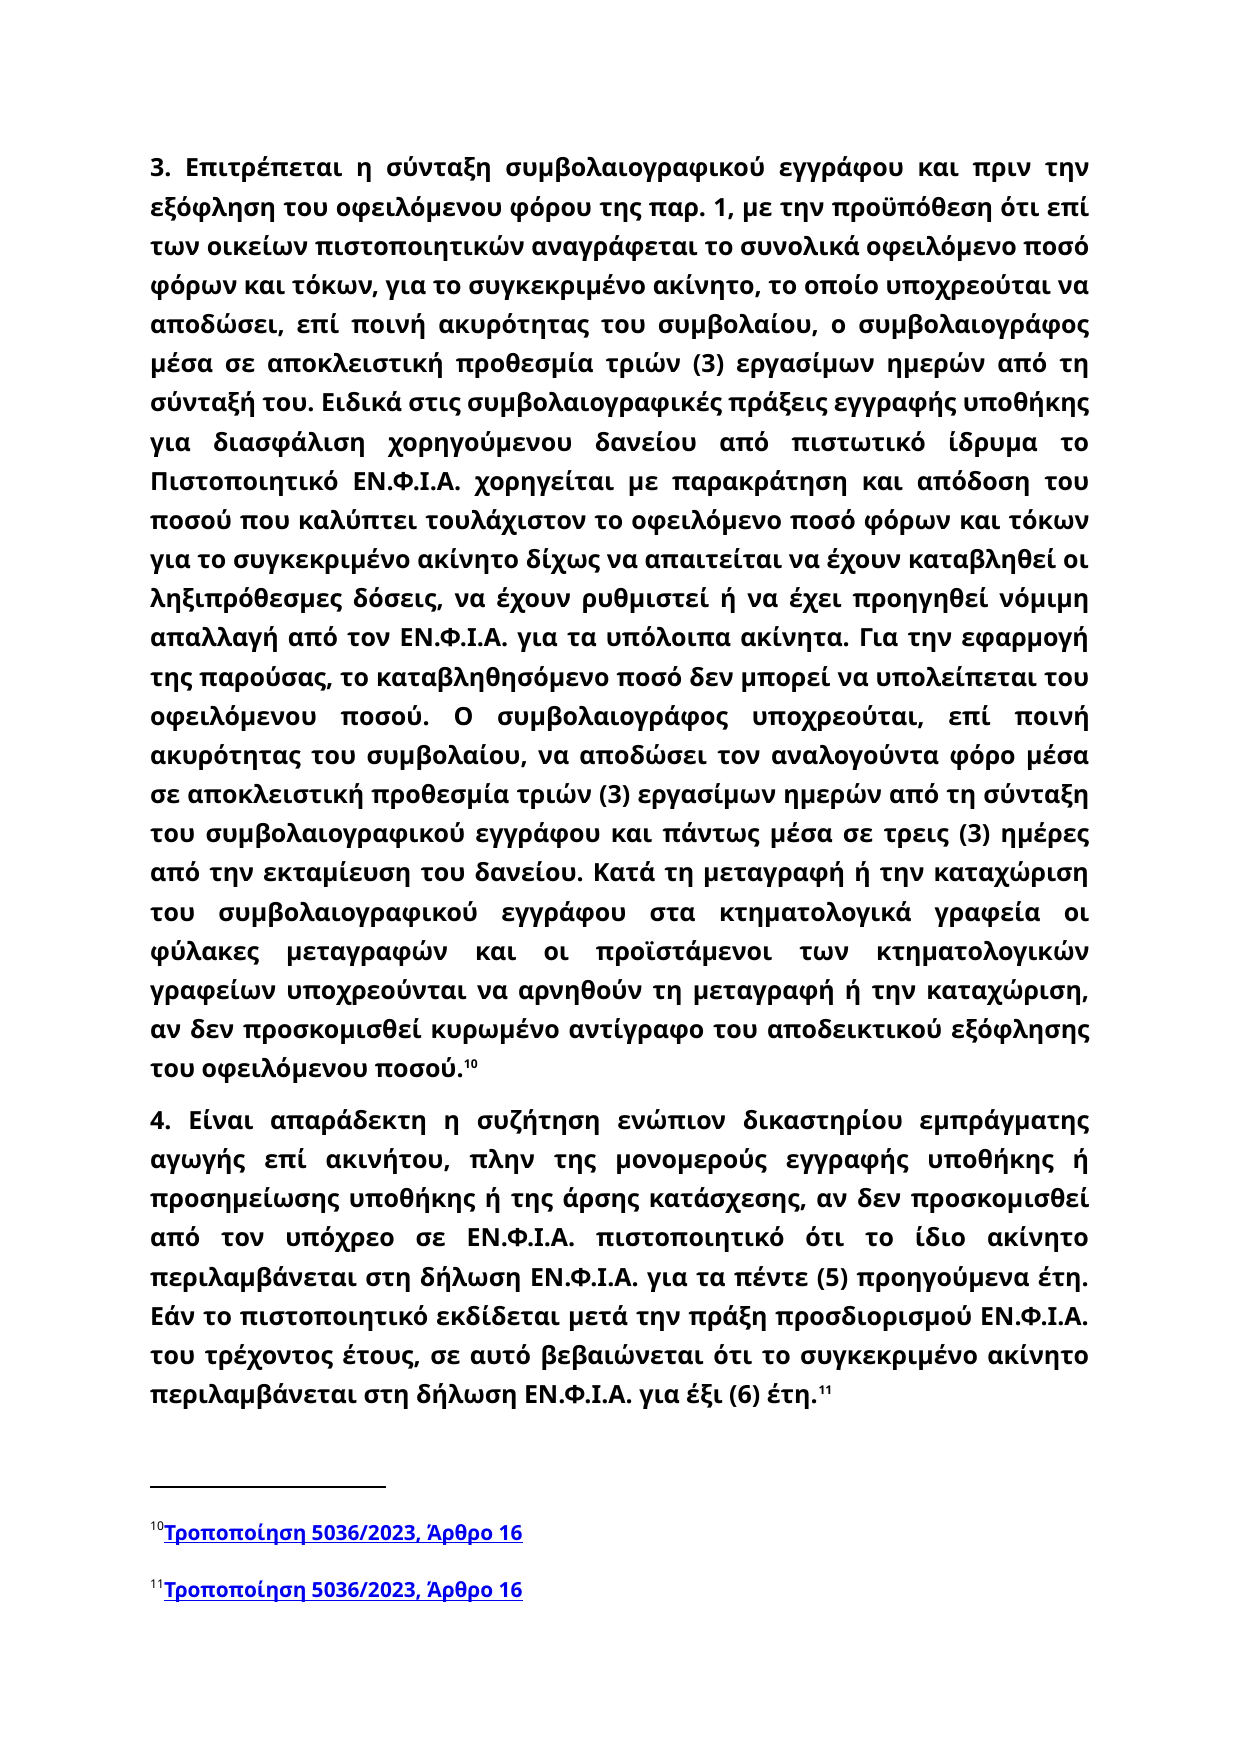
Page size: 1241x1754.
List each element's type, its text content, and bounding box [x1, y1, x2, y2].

text 3. Επιτρέπεται η σύνταξη συμβολαιογραφικού εγγράφου και πριν την εξόφληση του οφειλόμενου φόρου της παρ. 1, με την προϋπόθεση ότι επί των οικείων πιστοποιητικών αναγράφεται το συνολικά οφειλόμενο ποσό φόρων και τόκων, για το συγκεκριμένο ακίνητο, το οποίο υποχρεούται να αποδώσει, επί ποινή ακυρότητας του συμβολαίου, ο συμβολαιογράφος μέσα σε αποκλειστική προθεσμία τριών (3) εργασίμων ημερών από τη σύνταξή του. Ειδικά στις συμβολαιογραφικές πράξεις εγγραφής υποθήκης για διασφάλιση χορηγούμενου δανείου από πιστωτικό ίδρυμα το Πιστοποιητικό ΕΝ.Φ.Ι.Α. χορηγείται με παρακράτηση και απόδοση του ποσού που καλύπτει τουλάχιστον το οφειλόμενο ποσό φόρων και τόκων για το συγκεκριμένο ακίνητο δίχως να απαιτείται να έχουν καταβληθεί οι ληξιπρόθεσμες δόσεις, να έχουν ρυθμιστεί ή να έχει προηγηθεί νόμιμη απαλλαγή από τον ΕΝ.Φ.Ι.Α. για τα υπόλοιπα ακίνητα. Για την εφαρμογή της παρούσας, το καταβληθησόμενο ποσό δεν μπορεί να υπολείπεται του οφειλόμενου ποσού. Ο συμβολαιογράφος υποχρεούται, επί ποινή ακυρότητας του συμβολαίου, να αποδώσει τον αναλογούντα φόρο μέσα σε αποκλειστική προθεσμία τριών (3) εργασίμων ημερών από τη σύνταξη του συμβολαιογραφικού εγγράφου και πάντως μέσα σε τρεις (3) ημέρες από την εκταμίευση του δανείου. Κατά τη μεταγραφή ή την καταχώριση του συμβολαιογραφικού εγγράφου στα κτηματολογικά γραφεία οι φύλακες μεταγραφών και οι προϊστάμενοι των κτηματολογικών γραφείων υποχρεούνται να αρνηθούν τη μεταγραφή ή την καταχώριση, αν δεν προσκομισθεί κυρωμένο αντίγραφο του αποδεικτικού εξόφλησης του οφειλόμενου ποσού. [150, 150, 1090, 1085]
text Τροποποίηση 5036/2023, Άρθρο 16 [150, 1518, 1090, 1546]
text 4. Είναι απαράδεκτη η συζήτηση ενώπιον δικαστηρίου εμπράγματης αγωγής επί ακινήτου, πλην της μονομερούς εγγραφής υποθήκης ή προσημείωσης υποθήκης ή της άρσης κατάσχεσης, αν δεν προσκομισθεί από τον υπόχρεο σε ΕΝ.Φ.Ι.Α. πιστοποιητικό ότι το ίδιο ακίνητο περιλαμβάνεται στη δήλωση ΕΝ.Φ.Ι.Α. για τα πέντε (5) προηγούμενα έτη. Εάν το πιστοποιητικό εκδίδεται μετά την πράξη προσδιορισμού ΕΝ.Φ.Ι.Α. του τρέχοντος έτους, σε αυτό βεβαιώνεται ότι το συγκεκριμένο ακίνητο περιλαμβάνεται στη δήλωση ΕΝ.Φ.Ι.Α. για έξι (6) έτη. [150, 1102, 1090, 1411]
text Τροποποίηση 5036/2023, Άρθρο 16 [150, 1576, 1090, 1604]
